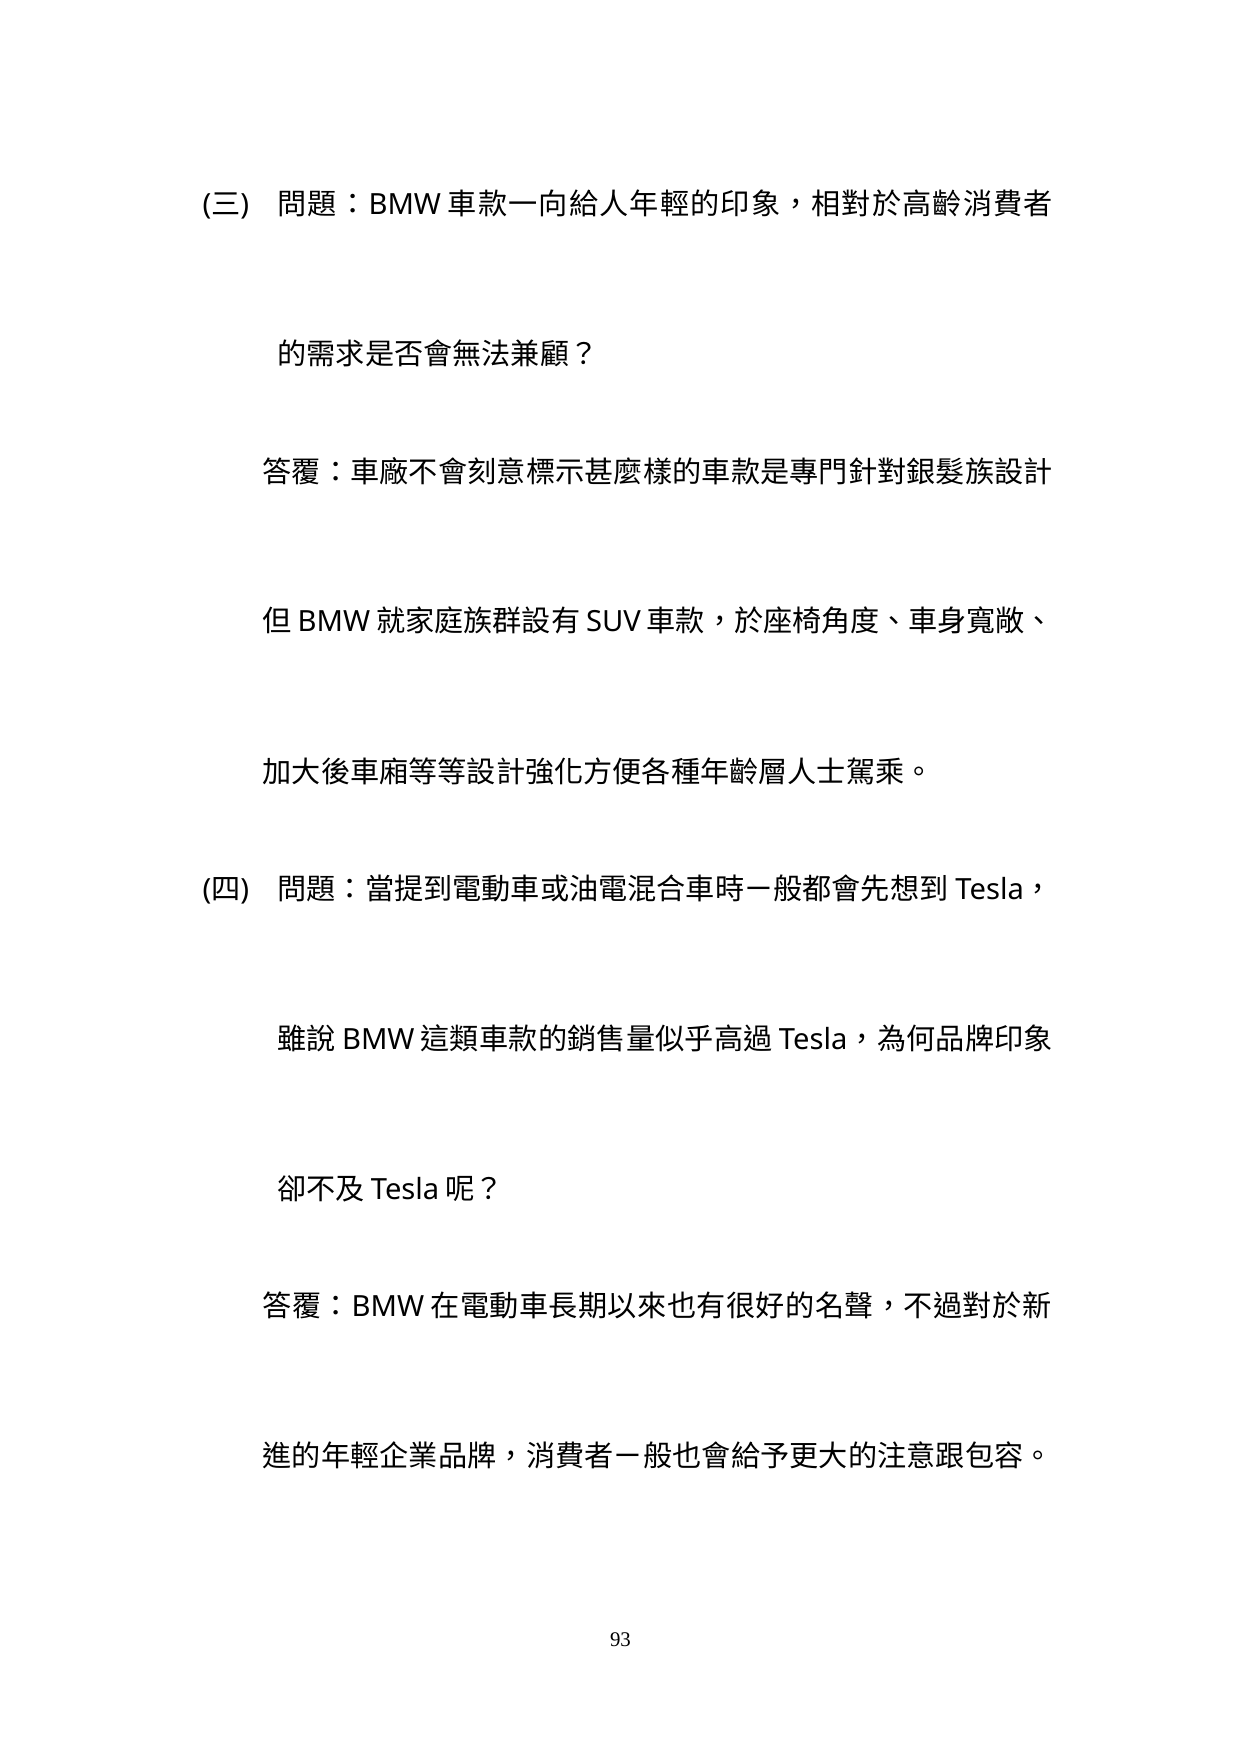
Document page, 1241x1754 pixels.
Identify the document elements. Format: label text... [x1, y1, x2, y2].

list 問題：BMW車款一向給人年輕的印象，相對於高齡消費者的需求是否會無法兼顧？ [202, 164, 1053, 389]
list 問題：當提到電動車或油電混合車時ㄧ般都會先想到Tesla，雖說BMW這類車款的銷售量似乎高過Tesla，為何品牌印象卻不及Tesla呢？ [202, 849, 1053, 1224]
text 答覆：車廠不會刻意標示甚麼樣的車款是專門針對銀髮族設計，但BMW就家庭族群設有SUV車款，於座椅角度、車身寬敞、加大後車廂等等設計強化方便各種年齡層人士駕乘。 [262, 432, 1053, 807]
text 答覆：BMW在電動車長期以來也有很好的名聲，不過對於新進的年輕企業品牌，消費者ㄧ般也會給予更大的注意跟包容。 [262, 1266, 1053, 1491]
